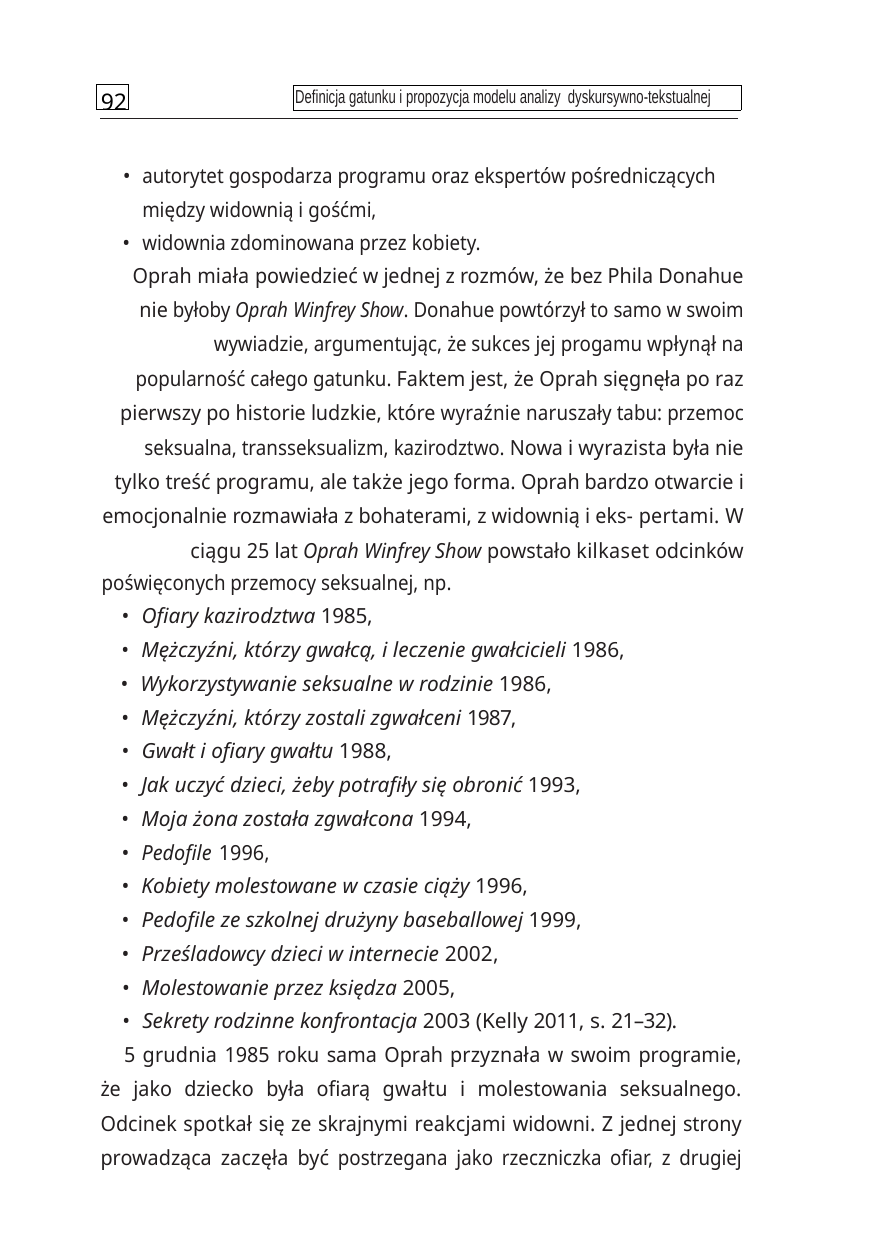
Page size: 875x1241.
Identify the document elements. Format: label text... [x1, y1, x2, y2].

list Pedofile 1996, [121, 838, 755, 866]
list Gwałt i ofiary gwałtu 1988, [121, 736, 755, 765]
list Wykorzystywanie seksualne w rodzinie 1986, [120, 669, 755, 697]
text Oprah miała powiedzieć w jednej z rozmów, że bez Phila Donahue nie byłoby Oprah Winfrey Show. Donahue powtórzył to samo w swoim wywiadzie, argumentując, że sukces jej progamu wpłynął na popularność całego gatunku. Faktem jest, że Oprah sięgnęła po raz pierwszy po historie ludzkie, które wyraźnie naruszały tabu: przemoc seksualna, transseksualizm, kazirodztwo. Nowa i wyrazista była nie tylko treść programu, ale także jego forma. Oprah bardzo otwarcie i emocjonalnie rozmawiała z bohaterami, z widownią i eks- pertami. W ciągu 25 lat Oprah Winfrey Show powstało kilkaset odcinków [101, 261, 743, 564]
list Prześladowcy dzieci w internecie 2002, [121, 939, 755, 967]
list Ofiary kazirodztwa 1985, [121, 601, 755, 630]
text poświęconych przemocy seksualnej, np. [101, 570, 755, 596]
list widownia zdominowana przez kobiety. [122, 229, 755, 255]
list Kobiety molestowane w czasie ciąży 1996, [121, 871, 755, 900]
list Jak uczyć dzieci, żeby potrafiły się obronić 1993, [121, 770, 755, 798]
text 5 grudnia 1985 roku sama Oprah przyznała w swoim programie, że jako dziecko była ofiarą gwałtu i molestowania seksualnego. Odcinek spotkał się ze skrajnymi reakcjami widowni. Z jednej strony prowadząca zaczęła być postrzegana jako rzeczniczka ofiar, z drugiej [100, 1040, 742, 1172]
list Pedofile ze szkolnej drużyny baseballowej 1999, [121, 905, 755, 933]
list Molestowanie przez księdza 2005, [122, 973, 755, 1001]
list Sekrety rodzinne konfrontacja 2003 (Kelly 2011, s. 21–32). [122, 1006, 755, 1035]
list Moja żona została zgwałcona 1994, [121, 804, 755, 832]
list autorytet gospodarza programu oraz ekspertów pośredniczących między widownią i gośćmi, [123, 161, 738, 224]
list Mężczyźni, którzy gwałcą, i leczenie gwałcicieli 1986, [121, 635, 755, 663]
list Mężczyźni, którzy zostali zgwałceni 1987, [121, 703, 755, 731]
